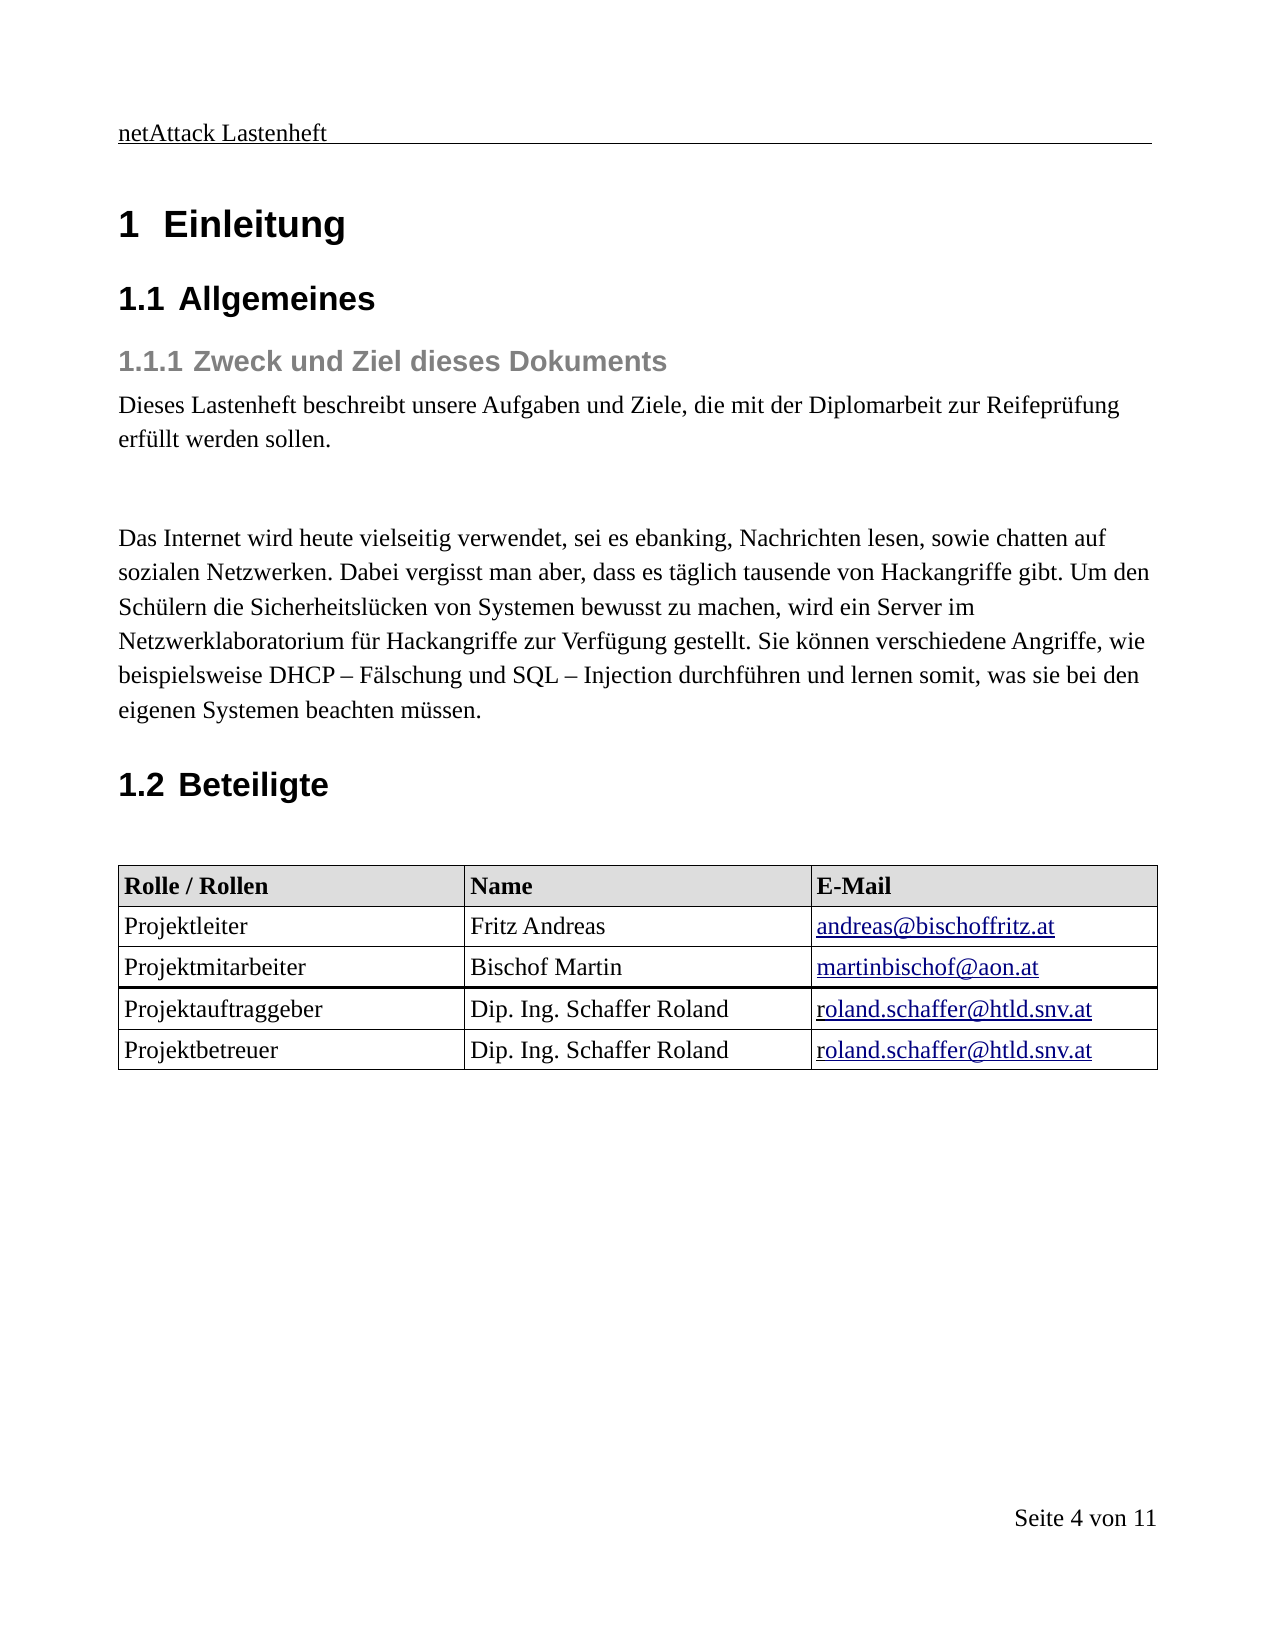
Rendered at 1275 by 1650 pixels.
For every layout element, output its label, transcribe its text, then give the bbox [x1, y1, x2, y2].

table_header Name [465, 866, 811, 906]
table_cell Projektleiter [119, 907, 464, 946]
table_cell Bischof Martin [465, 947, 811, 986]
table_cell Projektauftraggeber [119, 989, 464, 1029]
subtitle Zweck und Ziel dieses Dokuments [118, 344, 1157, 378]
subtitle Allgemeines [118, 278, 1157, 317]
table_header E-Mail [812, 866, 1157, 906]
table_cell Dip. Ing. Schaffer Roland [465, 989, 811, 1029]
table_cell roland.schaffer@htld.snv.at [812, 989, 1157, 1029]
table_cell roland.schaffer@htld.snv.at [812, 1030, 1157, 1069]
table_cell Fritz Andreas [465, 907, 811, 946]
text Das Internet wird heute vielseitig verwendet, sei es ebanking, Nachrichten lesen, sowie chatten auf sozialen Netzwerken. Dabei vergisst man aber, dass es täglich tausende von Hackangriffe gibt. Um den Schülern die Sicherheitslücken von Systemen bewusst zu machen, wird ein Server im Netzwerklaboratorium für Hackangriffe zur Verfügung gestellt. Sie können verschiedene Angriffe, wie beispielsweise DHCP – Fälschung und SQL – Injection durchführen und lernen somit, was sie bei den eigenen Systemen beachten müssen. [118, 523, 1157, 724]
text Dieses Lastenheft beschreibt unsere Aufgaben und Ziele, die mit der Diplomarbeit zur Reifeprüfung erfüllt werden sollen. [118, 390, 1157, 453]
table_cell Dip. Ing. Schaffer Roland [465, 1030, 811, 1069]
table_cell andreas@bischoffritz.at [812, 907, 1157, 946]
table_header Rolle / Rollen [119, 866, 464, 906]
table_cell Projektmitarbeiter [119, 947, 464, 986]
table_cell Projektbetreuer [119, 1030, 464, 1069]
subtitle Beteiligte [118, 765, 1157, 804]
subtitle Einleitung [118, 201, 1157, 245]
table_cell martinbischof@aon.at [812, 947, 1157, 986]
